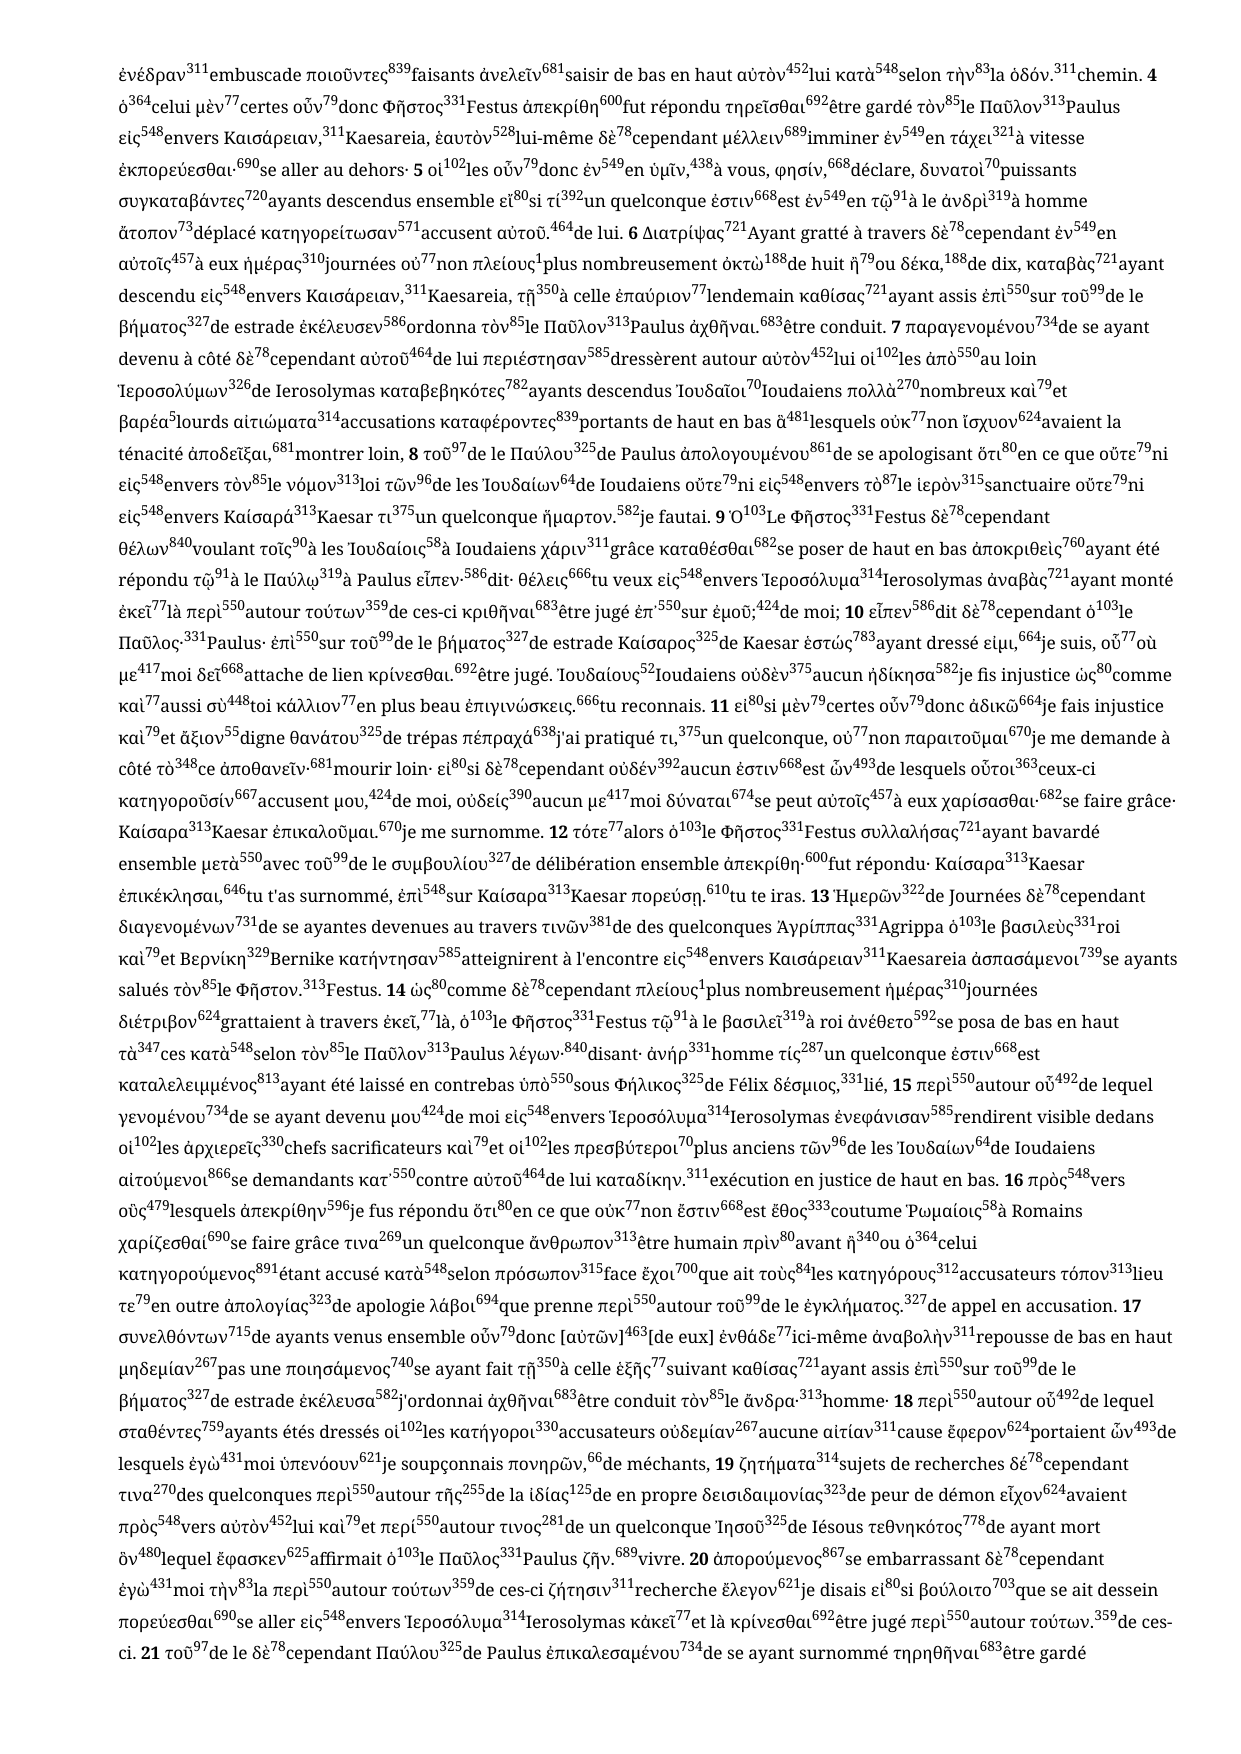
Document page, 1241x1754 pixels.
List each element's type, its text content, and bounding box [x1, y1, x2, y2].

text 1 Φῆστος331Festus οὖν79donc ἐπιβὰς721ayant surmonté τῇ89à la ἐπαρχείᾳ317à éparchie μετὰ548après τρεῖς176trois ἡμέρας310journées ἀνέβη586monta εἰς548envers Ἱεροσόλυμα314Ierosolymas ἀπὸ550au loin Καισαρείας,323de Kaesareia, 2 ἐνεφάνισάν585rendirent visible dedans τε79en outre αὐτῷ458à lui οἱ102les ἀρχιερεῖς330chefs sacrificateurs καὶ79et οἱ102les πρῶτοι70premiers τῶν96de les Ἰουδαίων64de Ioudaiens κατὰ550contre τοῦ97de le Παύλου325de Paulus καὶ79et παρεκάλουν624appelaient à côté αὐτὸν452lui 3 αἰτούμενοι866se demandants χάριν311grâce κατ᾽550contre αὐτοῦ464de lui ὅπως77de telle manière que μεταπέμψηται905que se mande au-delà αὐτὸν452lui εἰς548envers Ἰερουσαλήμ,311Ierousalem, ἐνέδραν311embuscade ποιοῦντες839faisants ἀνελεῖν681saisir de bas en haut αὐτὸν452lui κατὰ548selon τὴν83la ὁδόν.311chemin. 4 ὁ364celui μὲν77certes οὖν79donc Φῆστος331Festus ἀπεκρίθη600fut répondu τηρεῖσθαι692être gardé τὸν85le Παῦλον313Paulus εἰς548envers Καισάρειαν,311Kaesareia, ἑαυτὸν528lui-même δὲ78cependant μέλλειν689imminer ἐν549en τάχει321à vitesse ἐκπορεύεσθαι·690se aller au dehors· 5 οἱ102les οὖν79donc ἐν549en ὑμῖν,438à vous, φησίν,668déclare, δυνατοὶ70puissants συγκαταβάντες720ayants descendus ensemble εἴ80si τί392un quelconque ἐστιν668est ἐν549en τῷ91à le ἀνδρὶ319à homme ἄτοπον73déplacé κατηγορείτωσαν571accusent αὐτοῦ.464de lui. 6 Διατρίψας721Ayant gratté à travers δὲ78cependant ἐν549en αὐτοῖς457à eux ἡμέρας310journées οὐ77non πλείους1plus nombreusement ὀκτὼ188de huit ἢ79ou δέκα,188de dix, καταβὰς721ayant descendu εἰς548envers Καισάρειαν,311Kaesareia, τῇ350à celle ἐπαύριον77lendemain καθίσας721ayant assis ἐπὶ550sur τοῦ99de le βήματος327de estrade ἐκέλευσεν586ordonna τὸν85le Παῦλον313Paulus ἀχθῆναι.683être conduit. 7 παραγενομένου734de se ayant devenu à côté δὲ78cependant αὐτοῦ464de lui περιέστησαν585dressèrent autour αὐτὸν452lui οἱ102les ἀπὸ550au loin Ἱεροσολύμων326de Ierosolymas καταβεβηκότες782ayants descendus Ἰουδαῖοι70Ioudaiens πολλὰ270nombreux καὶ79et βαρέα5lourds αἰτιώματα314accusations καταφέροντες839portants de haut en bas ἃ481lesquels οὐκ77non ἴσχυον624avaient la ténacité ἀποδεῖξαι,681montrer loin, 8 τοῦ97de le Παύλου325de Paulus ἀπολογουμένου861de se apologisant ὅτι80en ce que οὔτε79ni εἰς548envers τὸν85le νόμον313loi τῶν96de les Ἰουδαίων64de Ioudaiens οὔτε79ni εἰς548envers τὸ87le ἱερὸν315sanctuaire οὔτε79ni εἰς548envers Καίσαρά313Kaesar τι375un quelconque ἥμαρτον.582je fautai. 9 Ὁ103Le Φῆστος331Festus δὲ78cependant θέλων840voulant τοῖς90à les Ἰουδαίοις58à Ioudaiens χάριν311grâce καταθέσθαι682se poser de haut en bas ἀποκριθεὶς760ayant été répondu τῷ91à le Παύλῳ319à Paulus εἶπεν·586dit· θέλεις666tu veux εἰς548envers Ἱεροσόλυμα314Ierosolymas ἀναβὰς721ayant monté ἐκεῖ77là περὶ550autour τούτων359de ces-ci κριθῆναι683être jugé ἐπ᾽550sur ἐμοῦ;424de moi; 10 εἶπεν586dit δὲ78cependant ὁ103le Παῦλος·331Paulus· ἐπὶ550sur τοῦ99de le βήματος327de estrade Καίσαρος325de Kaesar ἑστώς783ayant dressé εἰμι,664je suis, οὗ77où με417moi δεῖ668attache de lien κρίνεσθαι.692être jugé. Ἰουδαίους52Ioudaiens οὐδὲν375aucun ἠδίκησα582je fis injustice ὡς80comme καὶ77aussi σὺ448toi κάλλιον77en plus beau ἐπιγινώσκεις.666tu reconnais. 11 εἰ80si μὲν79certes οὖν79donc ἀδικῶ664je fais injustice καὶ79et ἄξιον55digne θανάτου325de trépas πέπραχά638j'ai pratiqué τι,375un quelconque, οὐ77non παραιτοῦμαι670je me demande à côté τὸ348ce ἀποθανεῖν·681mourir loin· εἰ80si δὲ78cependant οὐδέν392aucun ἐστιν668est ὧν493de lesquels οὗτοι363ceux-ci κατηγοροῦσίν667accusent μου,424de moi, οὐδείς390aucun με417moi δύναται674se peut αὐτοῖς457à eux χαρίσασθαι·682se faire grâce· Καίσαρα313Kaesar ἐπικαλοῦμαι.670je me surnomme. 12 τότε77alors ὁ103le Φῆστος331Festus συλλαλήσας721ayant bavardé ensemble μετὰ550avec τοῦ99de le συμβουλίου327de délibération ensemble ἀπεκρίθη·600fut répondu· Καίσαρα313Kaesar ἐπικέκλησαι,646tu t'as surnommé, ἐπὶ548sur Καίσαρα313Kaesar πορεύσῃ.610tu te iras. 13 Ἡμερῶν322de Journées δὲ78cependant διαγενομένων731de se ayantes devenues au travers τινῶν381de des quelconques Ἀγρίππας331Agrippa ὁ103le βασιλεὺς331roi καὶ79et Βερνίκη329Bernike κατήντησαν585atteignirent à l'encontre εἰς548envers Καισάρειαν311Kaesareia ἀσπασάμενοι739se ayants salués τὸν85le Φῆστον.313Festus. 14 ὡς80comme δὲ78cependant πλείους1plus nombreusement ἡμέρας310journées διέτριβον624grattaient à travers ἐκεῖ,77là, ὁ103le Φῆστος331Festus τῷ91à le βασιλεῖ319à roi ἀνέθετο592se posa de bas en haut τὰ347ces κατὰ548selon τὸν85le Παῦλον313Paulus λέγων·840disant· ἀνήρ331homme τίς287un quelconque ἐστιν668est καταλελειμμένος813ayant été laissé en contrebas ὑπὸ550sous Φήλικος325de Félix δέσμιος,331lié, 15 περὶ550autour οὗ492de lequel γενομένου734de se ayant devenu μου424de moi εἰς548envers Ἱεροσόλυμα314Ierosolymas ἐνεφάνισαν585rendirent visible dedans οἱ102les ἀρχιερεῖς330chefs sacrificateurs καὶ79et οἱ102les πρεσβύτεροι70plus anciens τῶν96de les Ἰουδαίων64de Ioudaiens αἰτούμενοι866se demandants κατ᾽550contre αὐτοῦ464de lui καταδίκην.311exécution en justice de haut en bas. 16 πρὸς548vers οὓς479lesquels ἀπεκρίθην596je fus répondu ὅτι80en ce que οὐκ77non ἔστιν668est ἔθος333coutume Ῥωμαίοις58à Romains χαρίζεσθαί690se faire grâce τινα269un quelconque ἄνθρωπον313être humain πρὶν80avant ἢ340ou ὁ364celui κατηγορούμενος891étant accusé κατὰ548selon πρόσωπον315face ἔχοι700que ait τοὺς84les κατηγόρους312accusateurs τόπον313lieu τε79en outre ἀπολογίας323de apologie λάβοι694que prenne περὶ550autour τοῦ99de le ἐγκλήματος.327de appel en accusation. 17 συνελθόντων715de ayants venus ensemble οὖν79donc [αὐτῶν]463[de eux] ἐνθάδε77ici-même ἀναβολὴν311repousse de bas en haut μηδεμίαν267pas une ποιησάμενος740se ayant fait τῇ350à celle ἑξῆς77suivant καθίσας721ayant assis ἐπὶ550sur τοῦ99de le βήματος327de estrade ἐκέλευσα582j'ordonnai ἀχθῆναι683être conduit τὸν85le ἄνδρα·313homme· 18 περὶ550autour οὗ492de lequel σταθέντες759ayants étés dressés οἱ102les κατήγοροι330accusateurs οὐδεμίαν267aucune αἰτίαν311cause ἔφερον624portaient ὧν493de lesquels ἐγὼ431moi ὑπενόουν621je soupçonnais πονηρῶν,66de méchants, 19 ζητήματα314sujets de recherches δέ78cependant τινα270des quelconques περὶ550autour τῆς255de la ἰδίας125de en propre δεισιδαιμονίας323de peur de démon εἶχον624avaient πρὸς548vers αὐτὸν452lui καὶ79et περί550autour τινος281de un quelconque Ἰησοῦ325de Iésous τεθνηκότος778de ayant mort ὃν480lequel ἔφασκεν625affirmait ὁ103le Παῦλος331Paulus ζῆν.689vivre. 20 ἀπορούμενος867se embarrassant δὲ78cependant ἐγὼ431moi τὴν83la περὶ550autour τούτων359de ces-ci ζήτησιν311recherche ἔλεγον621je disais εἰ80si βούλοιτο703que se ait dessein πορεύεσθαι690se aller εἰς548envers Ἱεροσόλυμα314Ierosolymas κἀκεῖ77et là κρίνεσθαι692être jugé περὶ550autour τούτων.359de ces-ci. 21 τοῦ97de le δὲ78cependant Παύλου325de Paulus ἐπικαλεσαμένου734de se ayant surnommé τηρηθῆναι683être gardé αὐτὸν528lui-même εἰς548envers τὴν83la τοῦ97de le Σεβαστοῦ65de Vénérable διάγνωσιν,311diagnose, ἐκέλευσα582j'ordonnai τηρεῖσθαι692être gardé αὐτὸν452lui ἕως80jusqu'à ce que οὗ494de lequel ἀναπέμψω895que je mande de bas en haut αὐτὸν452lui πρὸς548vers Καίσαρα.313Kaesar. 22 Ἀγρίππας331Agrippa δὲ78cependant πρὸς548vers τὸν85le Φῆστον·313Festus· ἐβουλόμην627je m'avais dessein καὶ77aussi αὐτὸς513moi-même τοῦ97de le ἀνθρώπου325de être humain ἀκοῦσαι.681écouter. αὔριον,77demain, φησίν,668déclare, ἀκούσῃ610tu te écouteras αὐτοῦ.464de lui. 23 Τῇ350à Celle οὖν79donc ἐπαύριον77lendemain ἐλθόντος716de ayant venu τοῦ97de le Ἀγρίππα325de Agrippa καὶ79et τῆς95de la Βερνίκης323de Bernike μετὰ550avec πολλῆς279de nombreuse φαντασίας323de fantaisie καὶ79et εἰσελθόντων715de ayants venus à l'intérieur εἰς548envers τὸ87le ἀκροατήριον315auditorium σύν549avec τε79en outre χιλιάρχοις318à chiliarques καὶ79et ἀνδράσιν318à hommes τοῖς351à ceux κατ᾽548selon ἐξοχὴν311excellence τῆς95de la πόλεως323de cité καὶ79et κελεύσαντος716de ayant ordonné τοῦ97de le Φήστου325de Festus ἤχθη600fut conduit ὁ103le Παῦλος.331Paulus. 24 καί79et φησιν668déclare ὁ103le Φῆστος·331Festus· Ἀγρίππα337Agrippa βασιλεῦ337roi καὶ79et πάντες290tous οἱ368ceux συμπαρόντες844étants à côté avec ἡμῖν419à nous ἄνδρες,336hommes, θεωρεῖτε665vous observez τοῦτον346celui-ci περὶ550autour οὗ492de lequel ἅπαν289en totalité τὸ105le πλῆθος333multitude τῶν96de les Ἰουδαίων64de Ioudaiens ἐνέτυχόν585intercédèrent μοι420à moi ἔν549en τε79en outre Ἱεροσολύμοις320à Ierosolymas καὶ79et ἐνθάδε77ici-même βοῶντες839beuglants μὴ77ne pas δεῖν689attacher de lien αὐτὸν452lui ζῆν689vivre μηκέτι.77ne pas plus. 25 ἐγὼ431moi δὲ78cependant κατελαβόμην588je me pris de haut en bas μηδὲν375pas un ἄξιον55digne αὐτὸν452lui θανάτου325de trépas πεπραχέναι,686avoir pratiqué, αὐτοῦ537de lui-même δὲ78cependant τούτου358de celui-ci ἐπικαλεσαμένου734de se ayant surnommé τὸν85le Σεβαστὸν53Vénérable ἔκρινα582je jugeai πέμπειν.689mander. 26 περὶ550autour οὗ492de lequel ἀσφαλές55sécurisant τι271un quelconque γράψαι681grapher τῷ251à le κυρίῳ319à Maître οὐκ77non ἔχω,664j'ai, διὸ79c'est pourquoi προήγαγον582je menai devant αὐτὸν452lui ἐφ᾽550sur ὑμῶν441de vous καὶ79et μάλιστα77surtout ἐπὶ550sur σοῦ,442de toi, βασιλεῦ337roi Ἀγρίππα,337Agrippa, ὅπως80de telle manière que τῆς95de la ἀνακρίσεως323de jugement de bas en haut γενομένης732de se ayante devenue σχῶ895que j'aie τί375un quelconque γράψω·895que je graphe· 27 ἄλογον49sans discours γάρ79car μοι420à moi δοκεῖ668estime πέμποντα822mandant δέσμιον313lié μὴ77ne pas καὶ77aussi τὰς82les κατ᾽550contre αὐτοῦ464de lui αἰτίας310causes σημᾶναι.681signifier. [118, 59, 1181, 1665]
